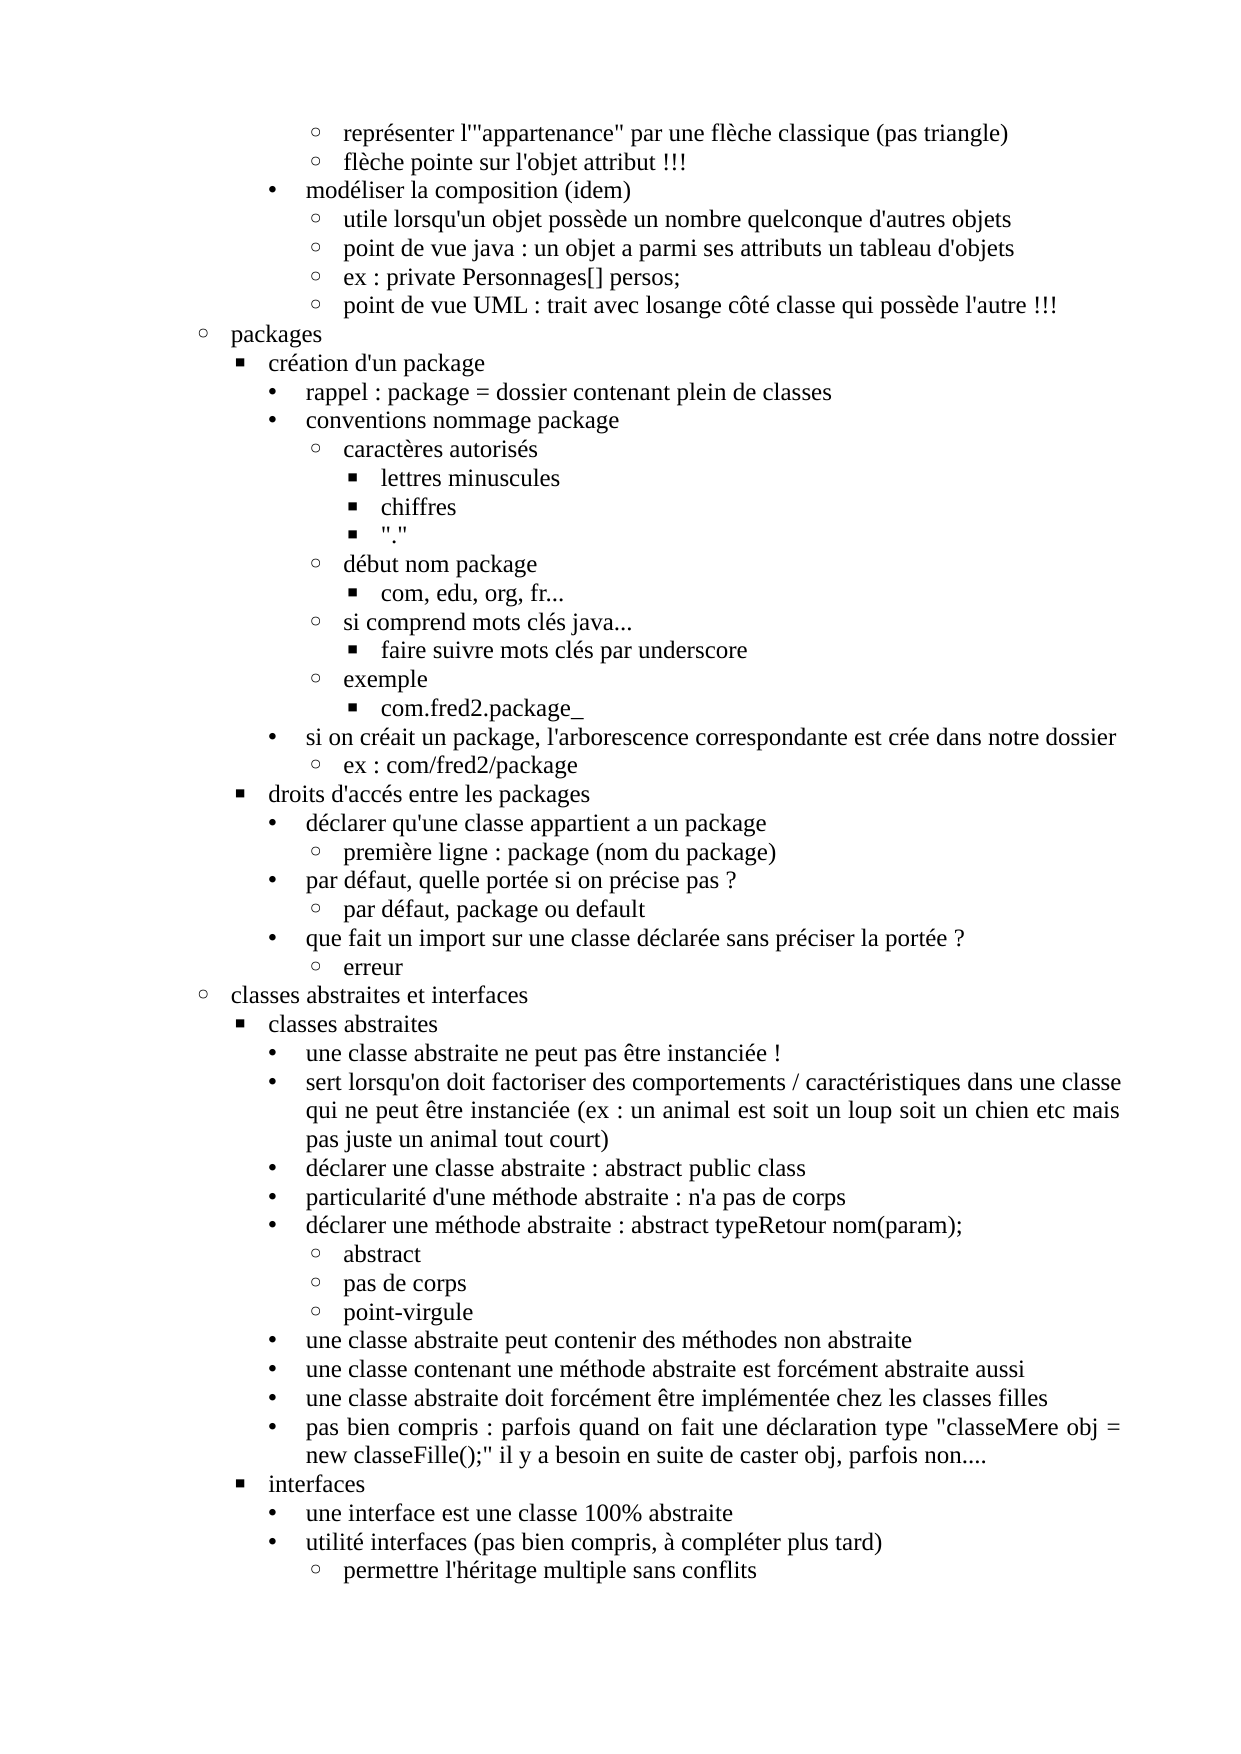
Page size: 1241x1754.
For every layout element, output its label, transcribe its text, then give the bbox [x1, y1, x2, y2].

list utilité interfaces (pas bien compris, à compléter plus tard) [268, 1527, 1122, 1556]
list une interface est une classe 100% abstraite [268, 1498, 1122, 1527]
list flèche pointe sur l'objet attribut !!! [306, 147, 1122, 176]
list sert lorsqu'on doit factoriser des comportements / caractéristiques dans une classe qui ne peut être instanciée (ex : un animal est soit un loup soit un chien etc mais pas juste un animal tout court) [268, 1067, 1122, 1153]
list par défaut, package ou default [306, 894, 1122, 923]
list point de vue UML : trait avec losange côté classe qui possède l'autre !!! [306, 291, 1122, 319]
list permettre l'héritage multiple sans conflits [306, 1556, 1122, 1584]
list une classe contenant une méthode abstraite est forcément abstraite aussi [268, 1354, 1122, 1383]
list chiffres [343, 492, 1122, 521]
list création d'un package [231, 348, 1122, 377]
list exemple [306, 664, 1122, 693]
list si comprend mots clés java... [306, 607, 1122, 636]
list ex : private Personnages[] persos; [306, 262, 1122, 291]
list déclarer qu'une classe appartient a un package [268, 808, 1122, 837]
list classes abstraites et interfaces [193, 981, 1122, 1009]
list droits d'accés entre les packages [231, 779, 1122, 808]
list conventions nommage package [268, 406, 1122, 434]
list "." [343, 521, 1122, 549]
list faire suivre mots clés par underscore [343, 636, 1122, 664]
list rappel : package = dossier contenant plein de classes [268, 377, 1122, 406]
list utile lorsqu'un objet possède un nombre quelconque d'autres objets [306, 204, 1122, 233]
list si on créait un package, l'arborescence correspondante est crée dans notre dossier [268, 722, 1122, 751]
list abstract [306, 1239, 1122, 1268]
list pas bien compris : parfois quand on fait une déclaration type "classeMere obj = new classeFille();" il y a besoin en suite de caster obj, parfois non.... [268, 1412, 1122, 1469]
list première ligne : package (nom du package) [306, 837, 1122, 866]
list com, edu, org, fr... [343, 578, 1122, 607]
list début nom package [306, 549, 1122, 578]
list par défaut, quelle portée si on précise pas ? [268, 866, 1122, 894]
list déclarer une méthode abstraite : abstract typeRetour nom(param); [268, 1211, 1122, 1239]
list com.fred2.package_ [343, 693, 1122, 722]
list déclarer une classe abstraite : abstract public class [268, 1153, 1122, 1182]
list particularité d'une méthode abstraite : n'a pas de corps [268, 1182, 1122, 1211]
list ex : com/fred2/package [306, 751, 1122, 779]
list une classe abstraite ne peut pas être instanciée ! [268, 1038, 1122, 1067]
list erreur [306, 952, 1122, 981]
list pas de corps [306, 1268, 1122, 1297]
list une classe abstraite doit forcément être implémentée chez les classes filles [268, 1383, 1122, 1412]
list packages [193, 319, 1122, 348]
list une classe abstraite peut contenir des méthodes non abstraite [268, 1326, 1122, 1354]
list classes abstraites [231, 1009, 1122, 1038]
list lettres minuscules [343, 463, 1122, 492]
list que fait un import sur une classe déclarée sans préciser la portée ? [268, 923, 1122, 952]
list point de vue java : un objet a parmi ses attributs un tableau d'objets [306, 233, 1122, 262]
list point-virgule [306, 1297, 1122, 1326]
list interfaces [231, 1469, 1122, 1498]
list caractères autorisés [306, 434, 1122, 463]
list modéliser la composition (idem) [268, 176, 1122, 204]
list représenter l'"appartenance" par une flèche classique (pas triangle) [306, 118, 1122, 147]
